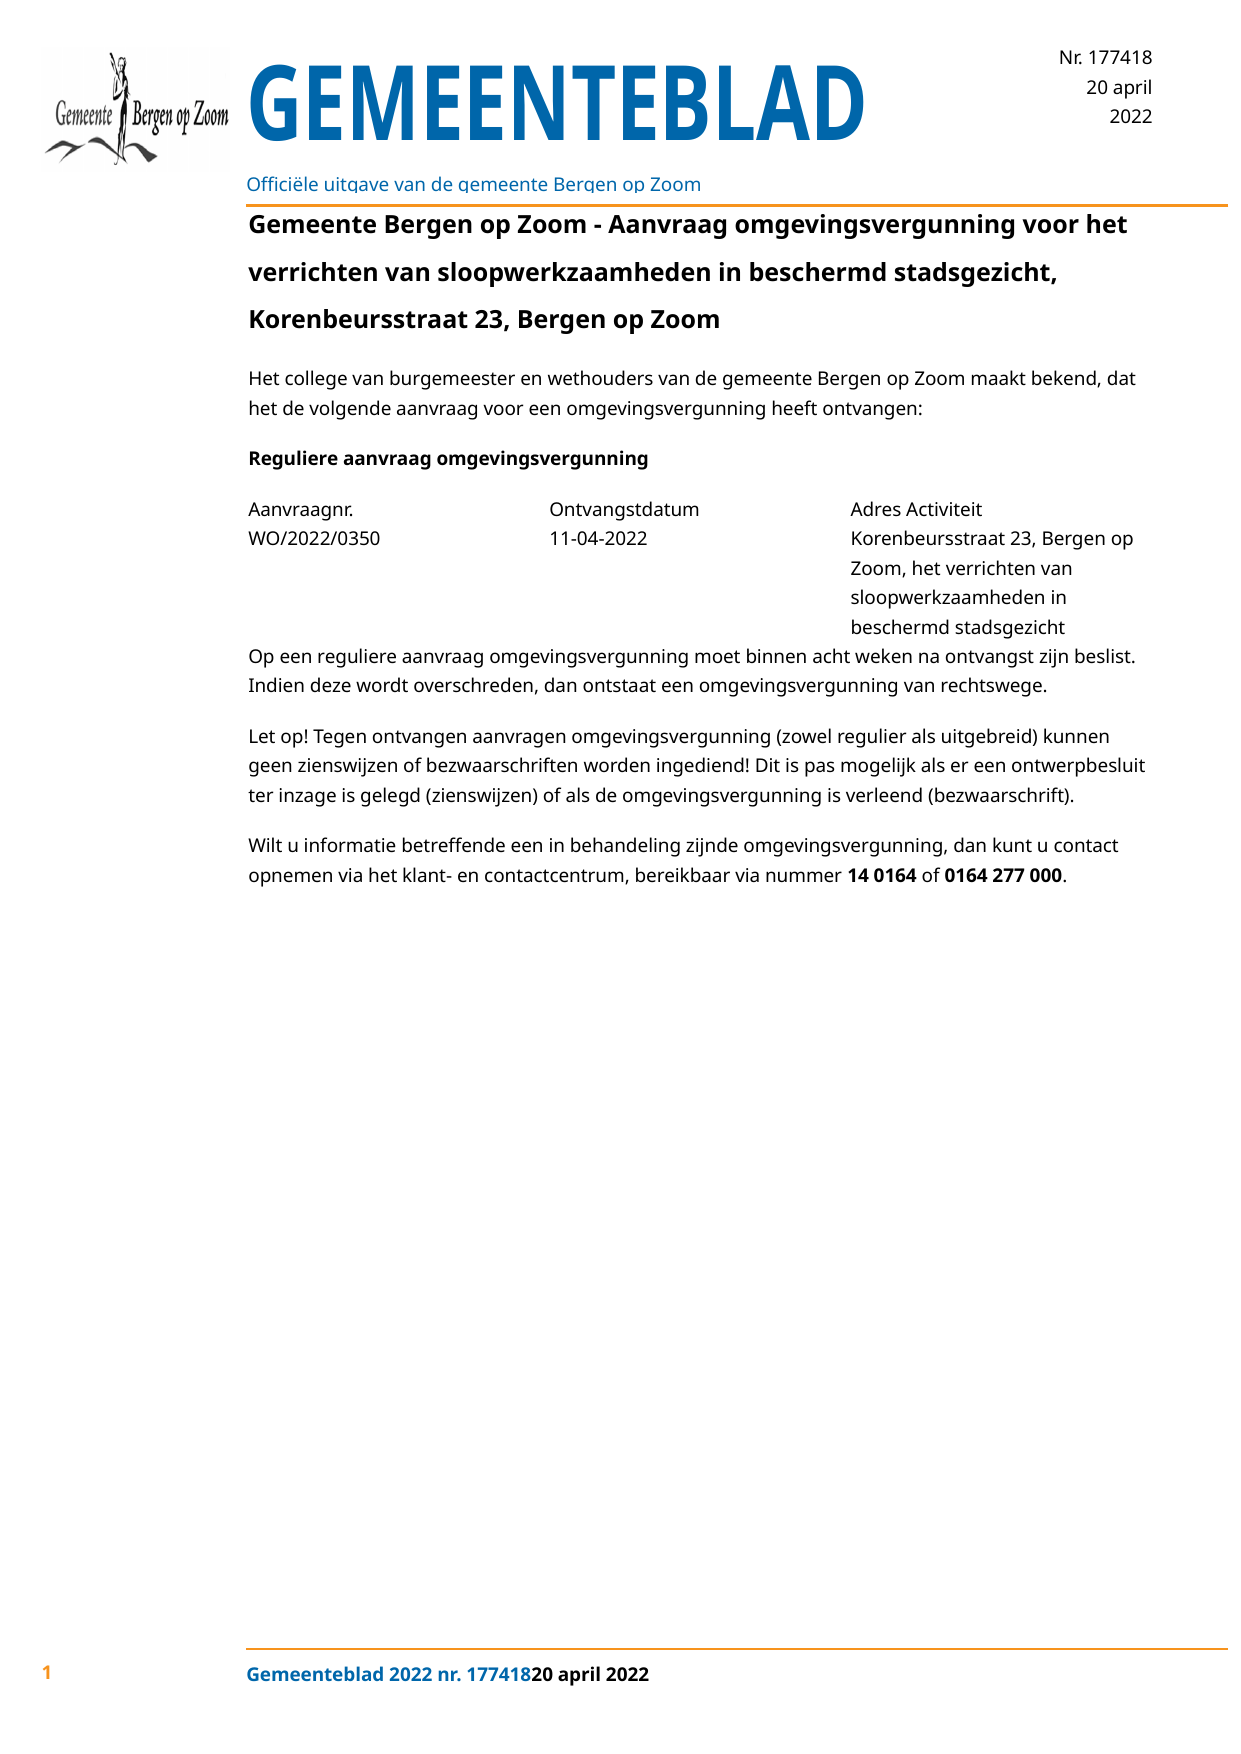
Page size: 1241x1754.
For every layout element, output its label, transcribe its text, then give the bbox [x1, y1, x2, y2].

text Gemeente Bergen op Zoom - Aanvraag omgevingsvergunning voor het verrichten van sloopwerkzaamheden in beschermd stadsgezicht, Korenbeursstraat 23, Bergen op Zoom [248, 207, 1152, 336]
text Reguliere aanvraag omgevingsvergunning [248, 446, 1152, 471]
text Het college van burgemeester en wethouders van de gemeente Bergen op Zoom maakt bekend, dat het de volgende aanvraag voor een omgevingsvergunning heeft ontvangen: [248, 366, 1152, 421]
text Let op! Tegen ontvangen aanvragen omgevingsvergunning (zowel regulier als uitgebreid) kunnen geen zienswijzen of bezwaarschriften worden ingediend! Dit is pas mogelijk als er een ontwerpbesluit ter inzage is gelegd (zienswijzen) of als de omgevingsvergunning is verleend (bezwaarschrift). [248, 723, 1152, 808]
text Op een reguliere aanvraag omgevingsvergunning moet binnen acht weken na ontvangst zijn beslist. Indien deze wordt overschreden, dan ontstaat een omgevingsvergunning van rechtswege. [248, 643, 1152, 698]
table_header WO/2022/0350 [248, 525, 549, 639]
text Wilt u informatie betreffende een in behandeling zijnde omgevingsvergunning, dan kunt u contact opnemen via het klant- en contactcentrum, bereikbaar via nummer 14 0164 of 0164 277 000. [248, 832, 1152, 888]
table_header 11-04-2022 [549, 525, 850, 639]
table_header Ontvangstdatum [549, 496, 850, 522]
table_header Korenbeursstraat 23, Bergen op Zoom, het verrichten van sloopwerkzaamheden in beschermd stadsgezicht [850, 525, 1152, 639]
table_header Adres Activiteit [850, 496, 1152, 522]
table_header Aanvraagnr. [248, 496, 549, 522]
picture [41, 47, 231, 172]
